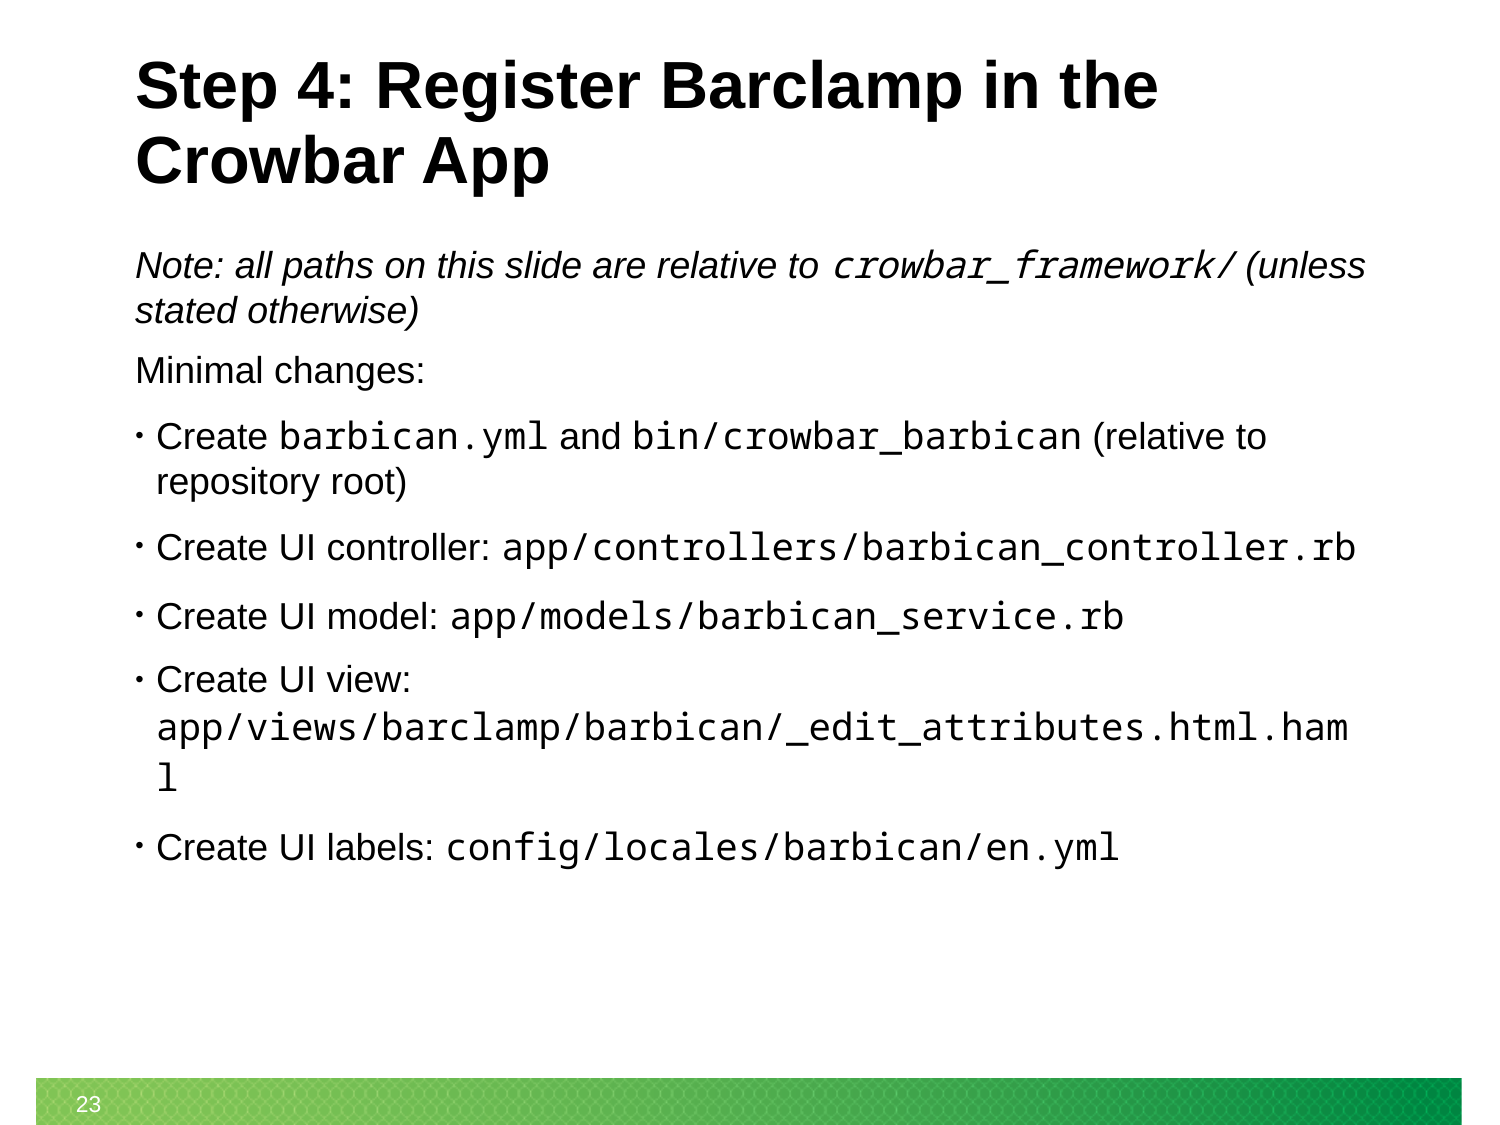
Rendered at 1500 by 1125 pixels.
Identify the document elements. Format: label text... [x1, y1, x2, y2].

title Step 4: Register Barclamp in the Crowbar App [135, 41, 1372, 204]
picture [36, 1078, 1462, 1125]
list Note: all paths on this slide are relative to crowbar_framework/ (unless stated otherwise) Minimal changes: Create barbican.yml and bin/crowbar_barbican (relative to repository root) Create UI controller: app/controllers/barbican_controller.rb Create UI model: app/models/barbican_service.rb Create UI view: app/views/barclamp/barbican/_edit_attributes.html.haml Create UI labels: config/locales/barbican/en.yml [135, 238, 1372, 892]
